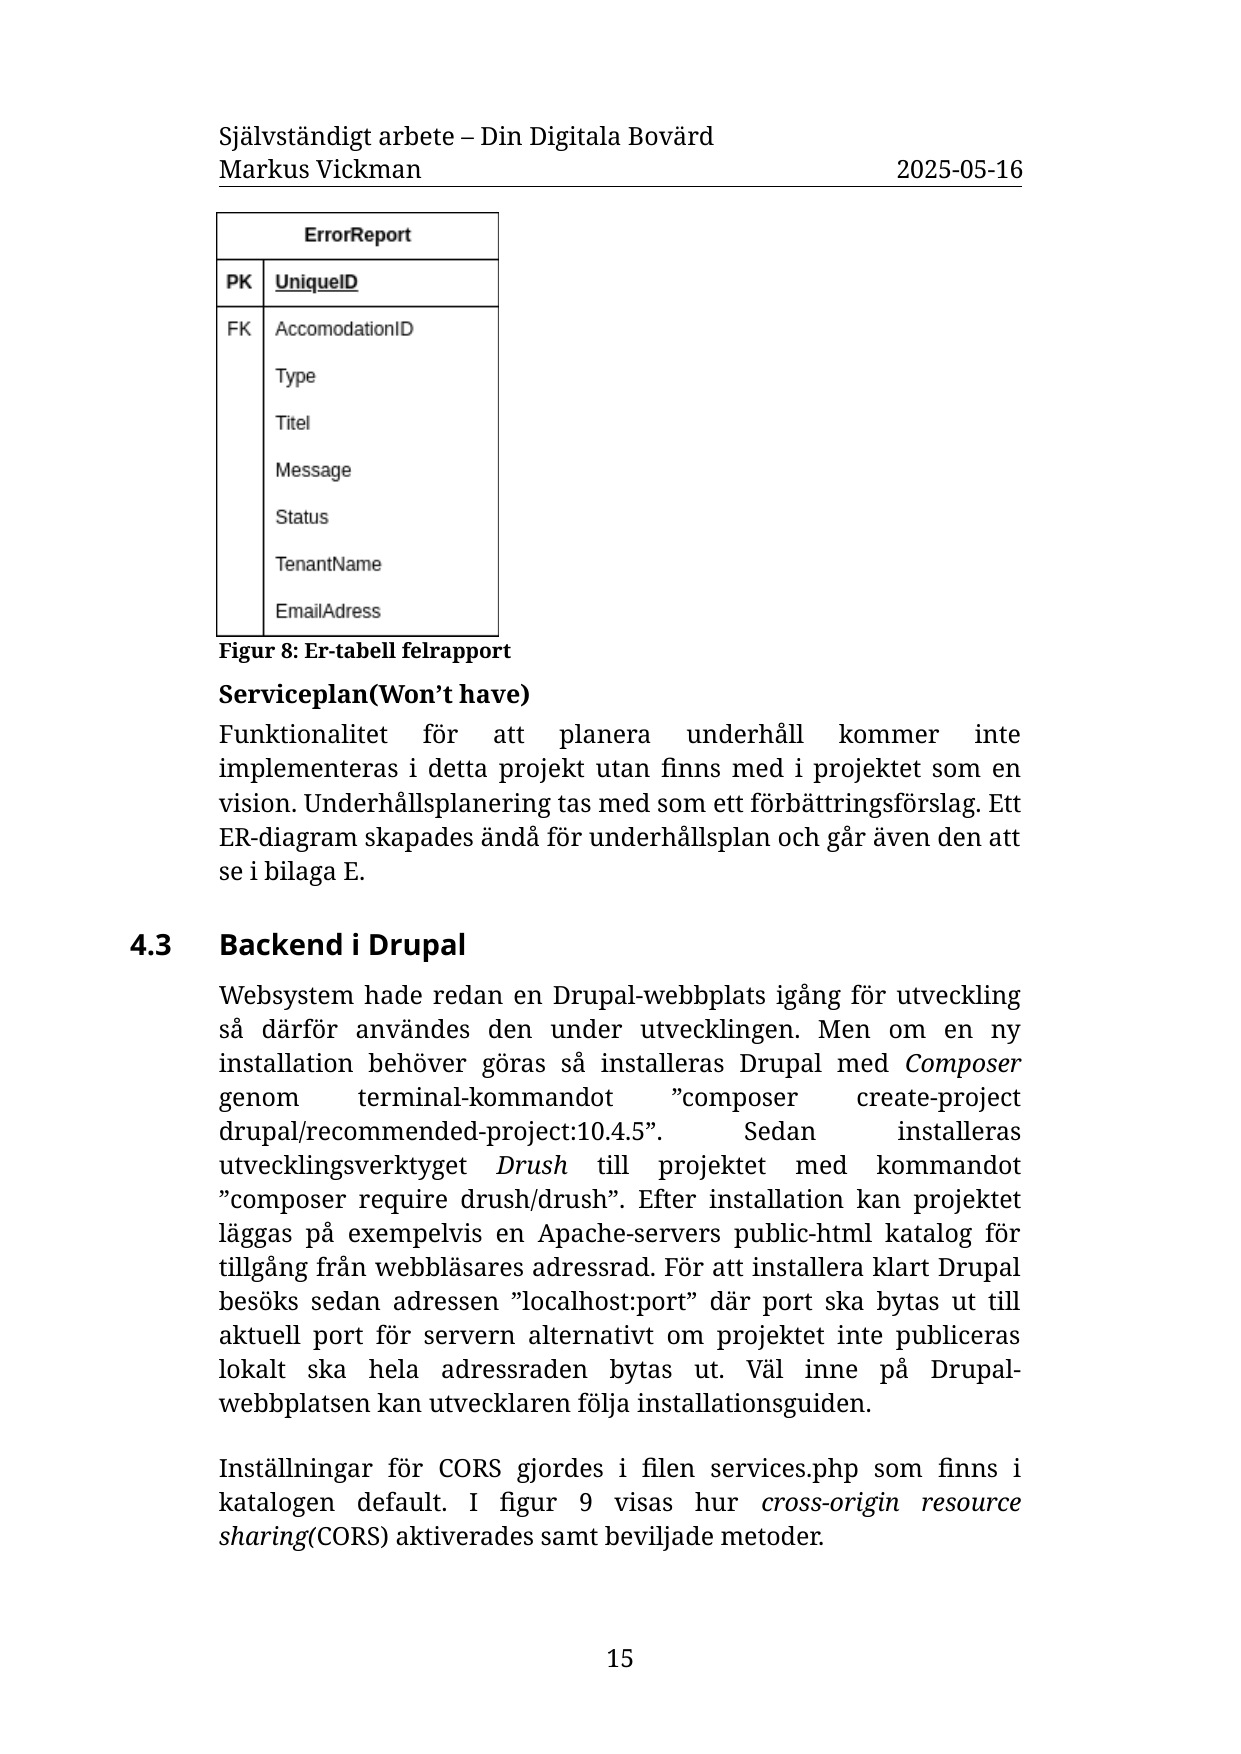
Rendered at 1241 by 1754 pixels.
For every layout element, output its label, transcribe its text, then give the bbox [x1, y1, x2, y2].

text Inställningar för CORS gjordes i filen services.php som finns i katalogen default. I figur 9 visas hur cross-origin resource sharing(CORS) aktiverades samt beviljade metoder. [218, 1451, 1022, 1553]
picture [216, 212, 499, 637]
text Figur 8: Er-tabell felrapport [218, 637, 1022, 664]
text Funktionalitet för att planera underhåll kommer inte implementeras i detta projekt utan finns med i projektet som en vision. Underhållsplanering tas med som ett förbättringsförslag. Ett ER-diagram skapades ändå för underhållsplan och går även den att se i bilaga E. [218, 717, 1022, 887]
subtitle Backend i Drupal [130, 924, 1022, 964]
text Websystem hade redan en Drupal-webbplats igång för utveckling så därför användes den under utvecklingen. Men om en ny installation behöver göras så installeras Drupal med Composer genom terminal-kommandot ”composer create-project drupal/recommended-project:10.4.5”. Sedan installeras utvecklingsverktyget Drush till projektet med kommandot ”composer require drush/drush”. Efter installation kan projektet läggas på exempelvis en Apache-servers public-html katalog för tillgång från webbläsares adressrad. För att installera klart Drupal besöks sedan adressen ”localhost:port” där port ska bytas ut till aktuell port för servern alternativt om projektet inte publiceras lokalt ska hela adressraden bytas ut. Väl inne på Drupal-webbplatsen kan utvecklaren följa installationsguiden. [218, 977, 1022, 1420]
text Serviceplan(Won’t have) [218, 677, 1022, 711]
